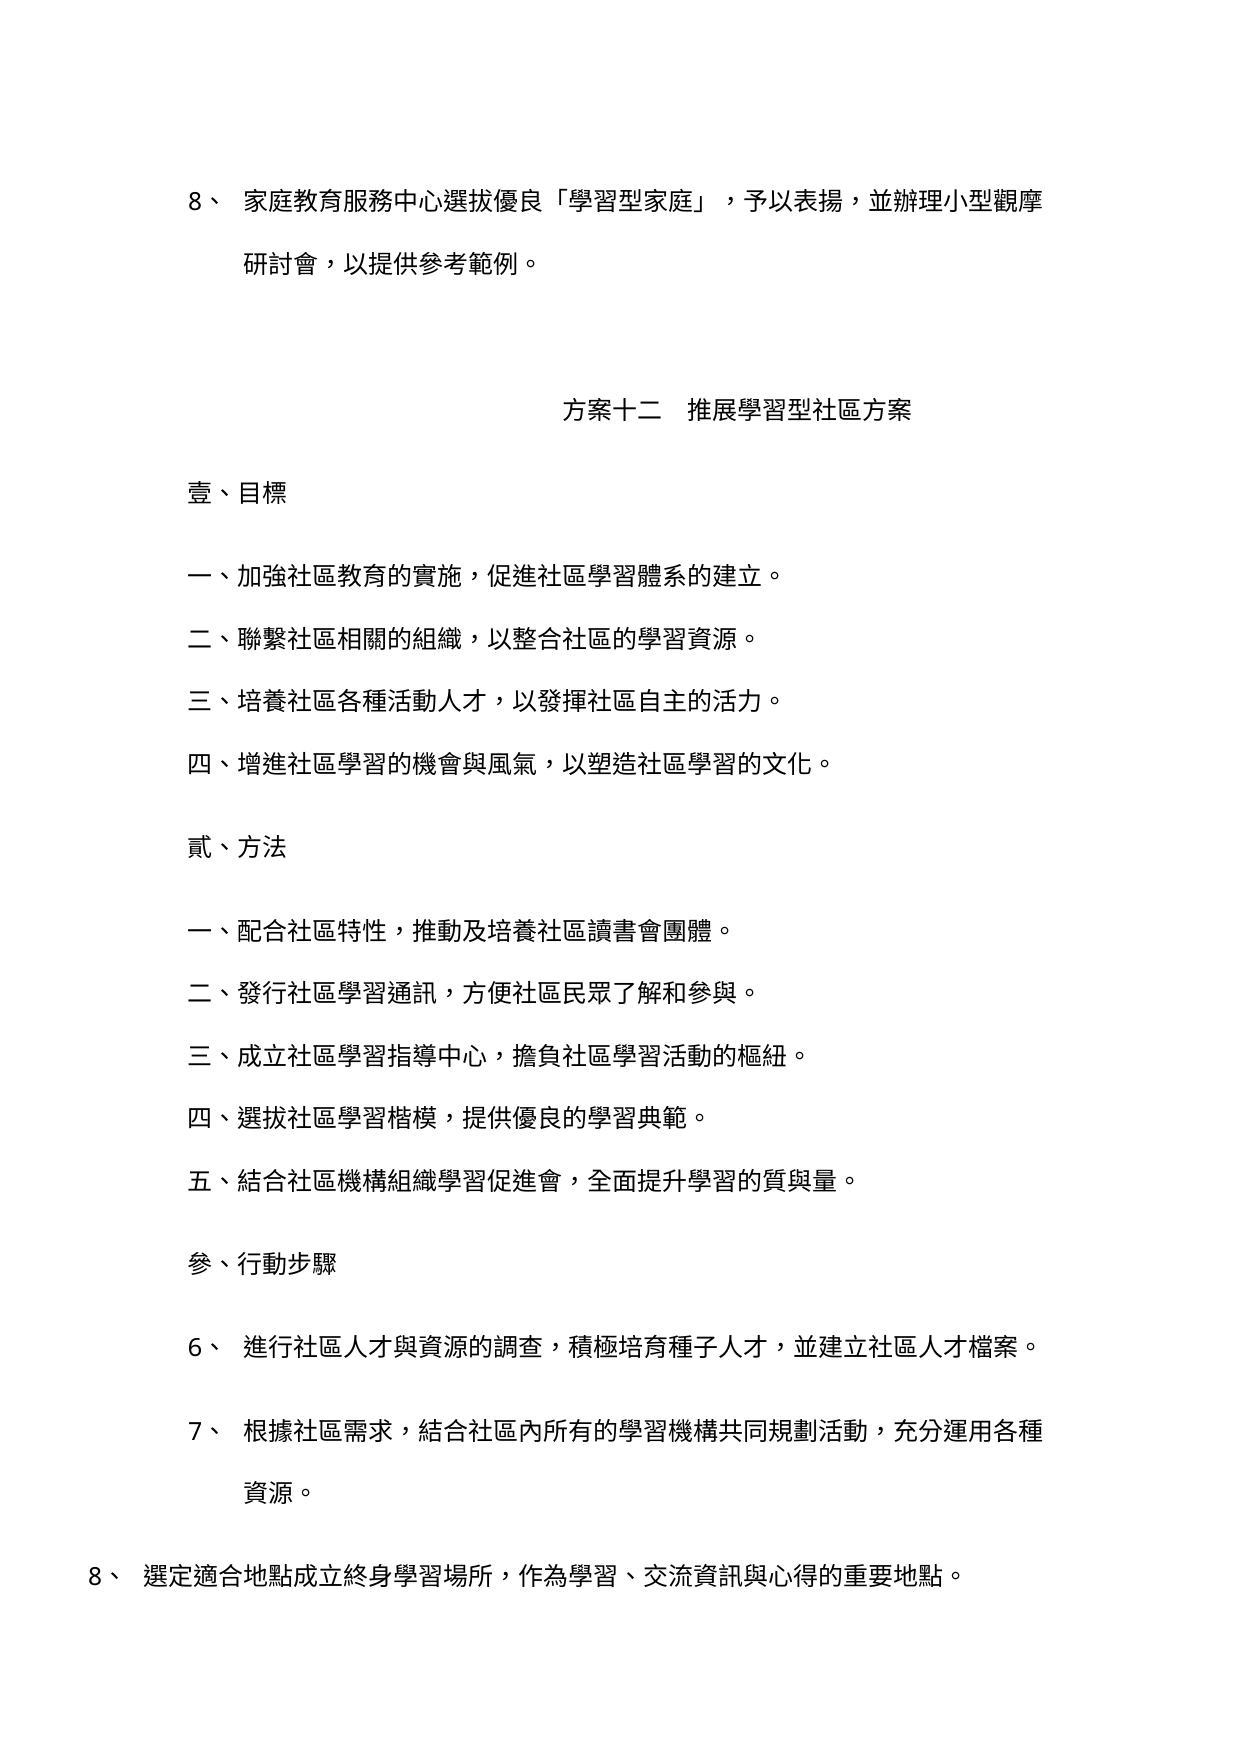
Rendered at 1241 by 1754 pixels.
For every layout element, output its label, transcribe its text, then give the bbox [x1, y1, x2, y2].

text 方案十二 推展學習型社區方案 [187, 367, 1053, 429]
text 壹、目標 [187, 450, 1053, 512]
text 一、配合社區特性，推動及培養社區讀書會團體。 二、發行社區學習通訊，方便社區民眾了解和參與。 三、成立社區學習指導中心，擔負社區學習活動的樞紐。 四、選拔社區學習楷模，提供優良的學習典範。 五、結合社區機構組織學習促進會，全面提升學習的質與量。 [187, 887, 1053, 1200]
list 根據社區需求，結合社區內所有的學習機構共同規劃活動，充分運用各種資源。 [187, 1387, 1053, 1512]
text 貳、方法 [187, 804, 1053, 867]
list 進行社區人才與資源的調查，積極培育種子人才，並建立社區人才檔案。 [187, 1304, 1053, 1367]
list 選定適合地點成立終身學習場所，作為學習、交流資訊與心得的重要地點。 [87, 1533, 1053, 1596]
list 家庭教育服務中心選拔優良「學習型家庭」，予以表揚，並辦理小型觀摩研討會，以提供參考範例。 [187, 158, 1053, 346]
text 一、加強社區教育的實施，促進社區學習體系的建立。 二、聯繫社區相關的組織，以整合社區的學習資源。 三、培養社區各種活動人才，以發揮社區自主的活力。 四、增進社區學習的機會與風氣，以塑造社區學習的文化。 [187, 533, 1053, 783]
text 參、行動步驟 [187, 1221, 1053, 1283]
